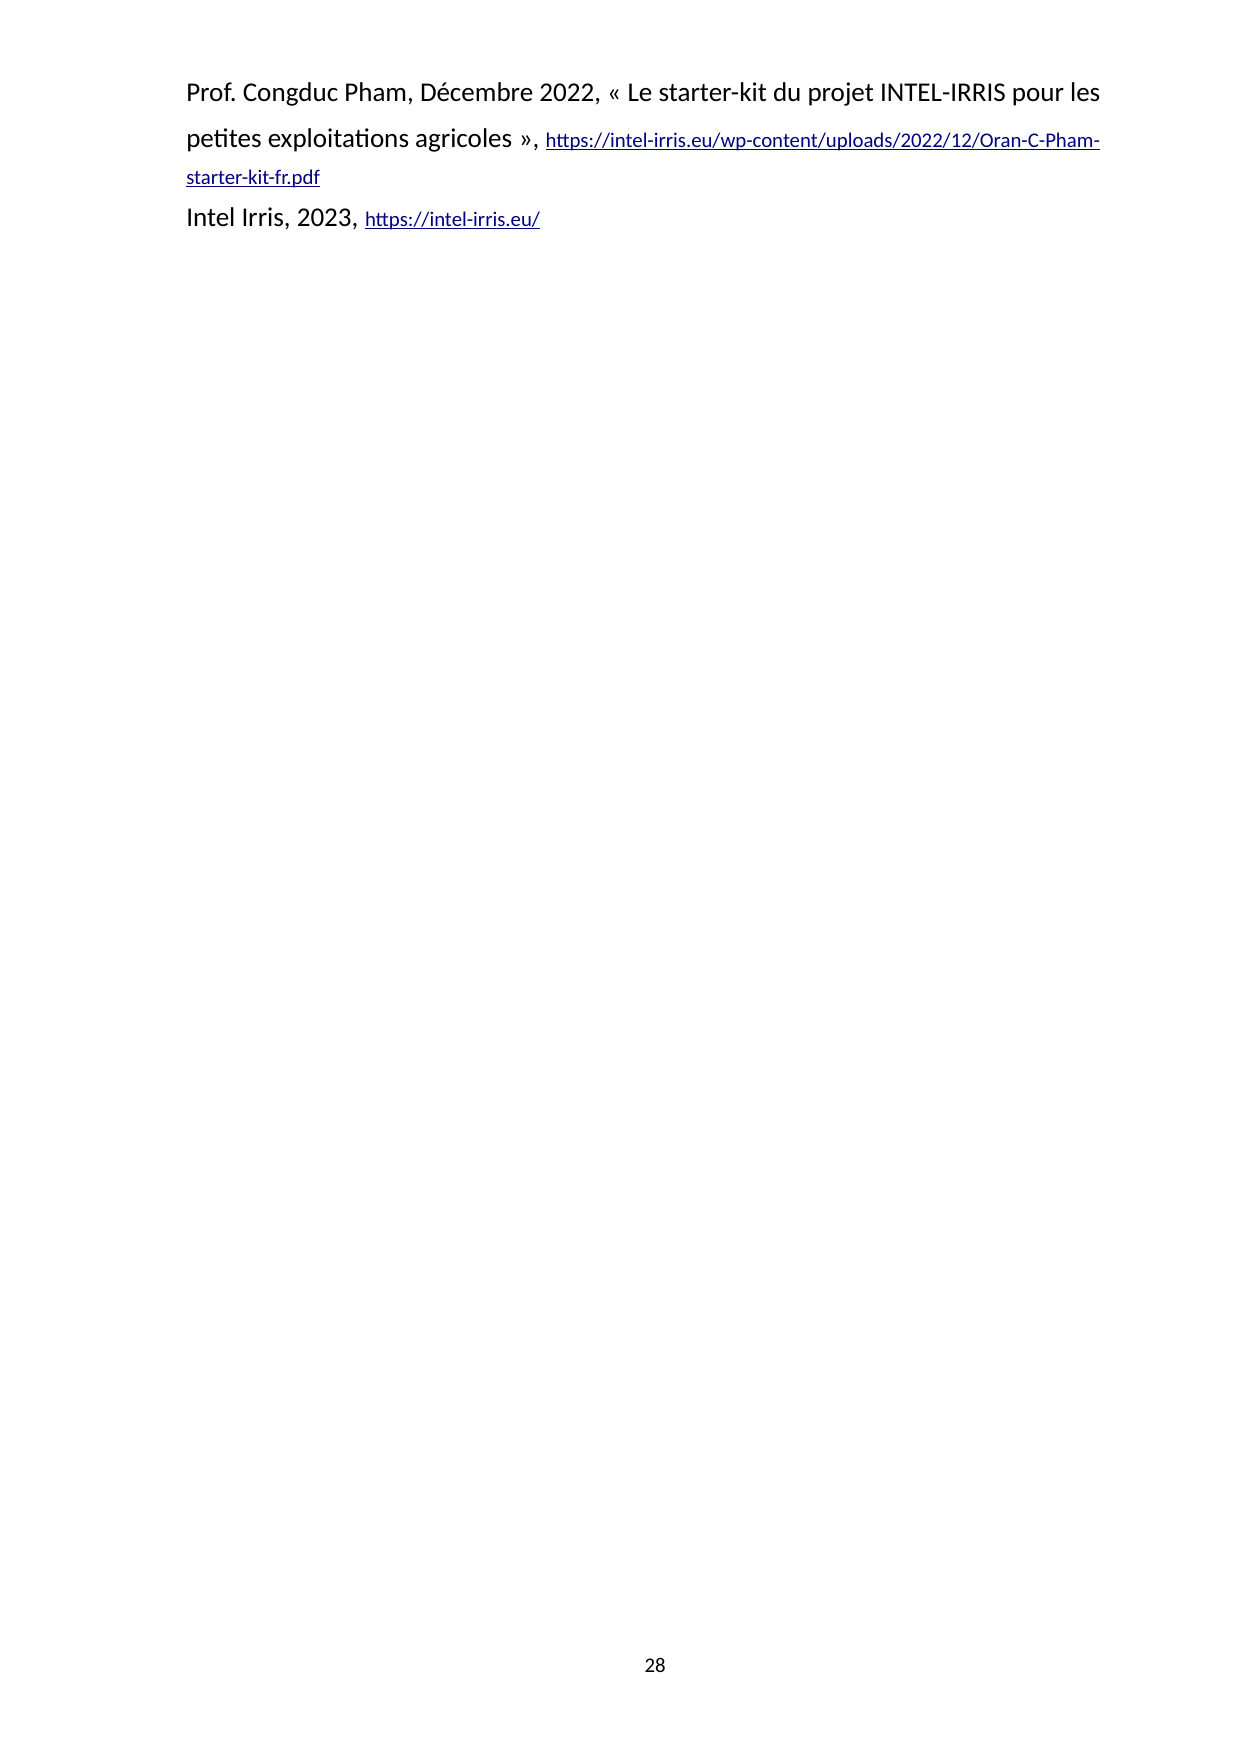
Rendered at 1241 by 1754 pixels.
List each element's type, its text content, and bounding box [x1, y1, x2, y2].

text Intel Irris, 2023, https://intel-irris.eu/ [186, 200, 1123, 233]
text Prof. Congduc Pham, Décembre 2022, « Le starter-kit du projet INTEL-IRRIS pour les petites exploitations agricoles », https://intel-irris.eu/wp-content/uploads/2022/12/Oran-C-Pham-starter-kit-fr.pdf [186, 75, 1123, 190]
